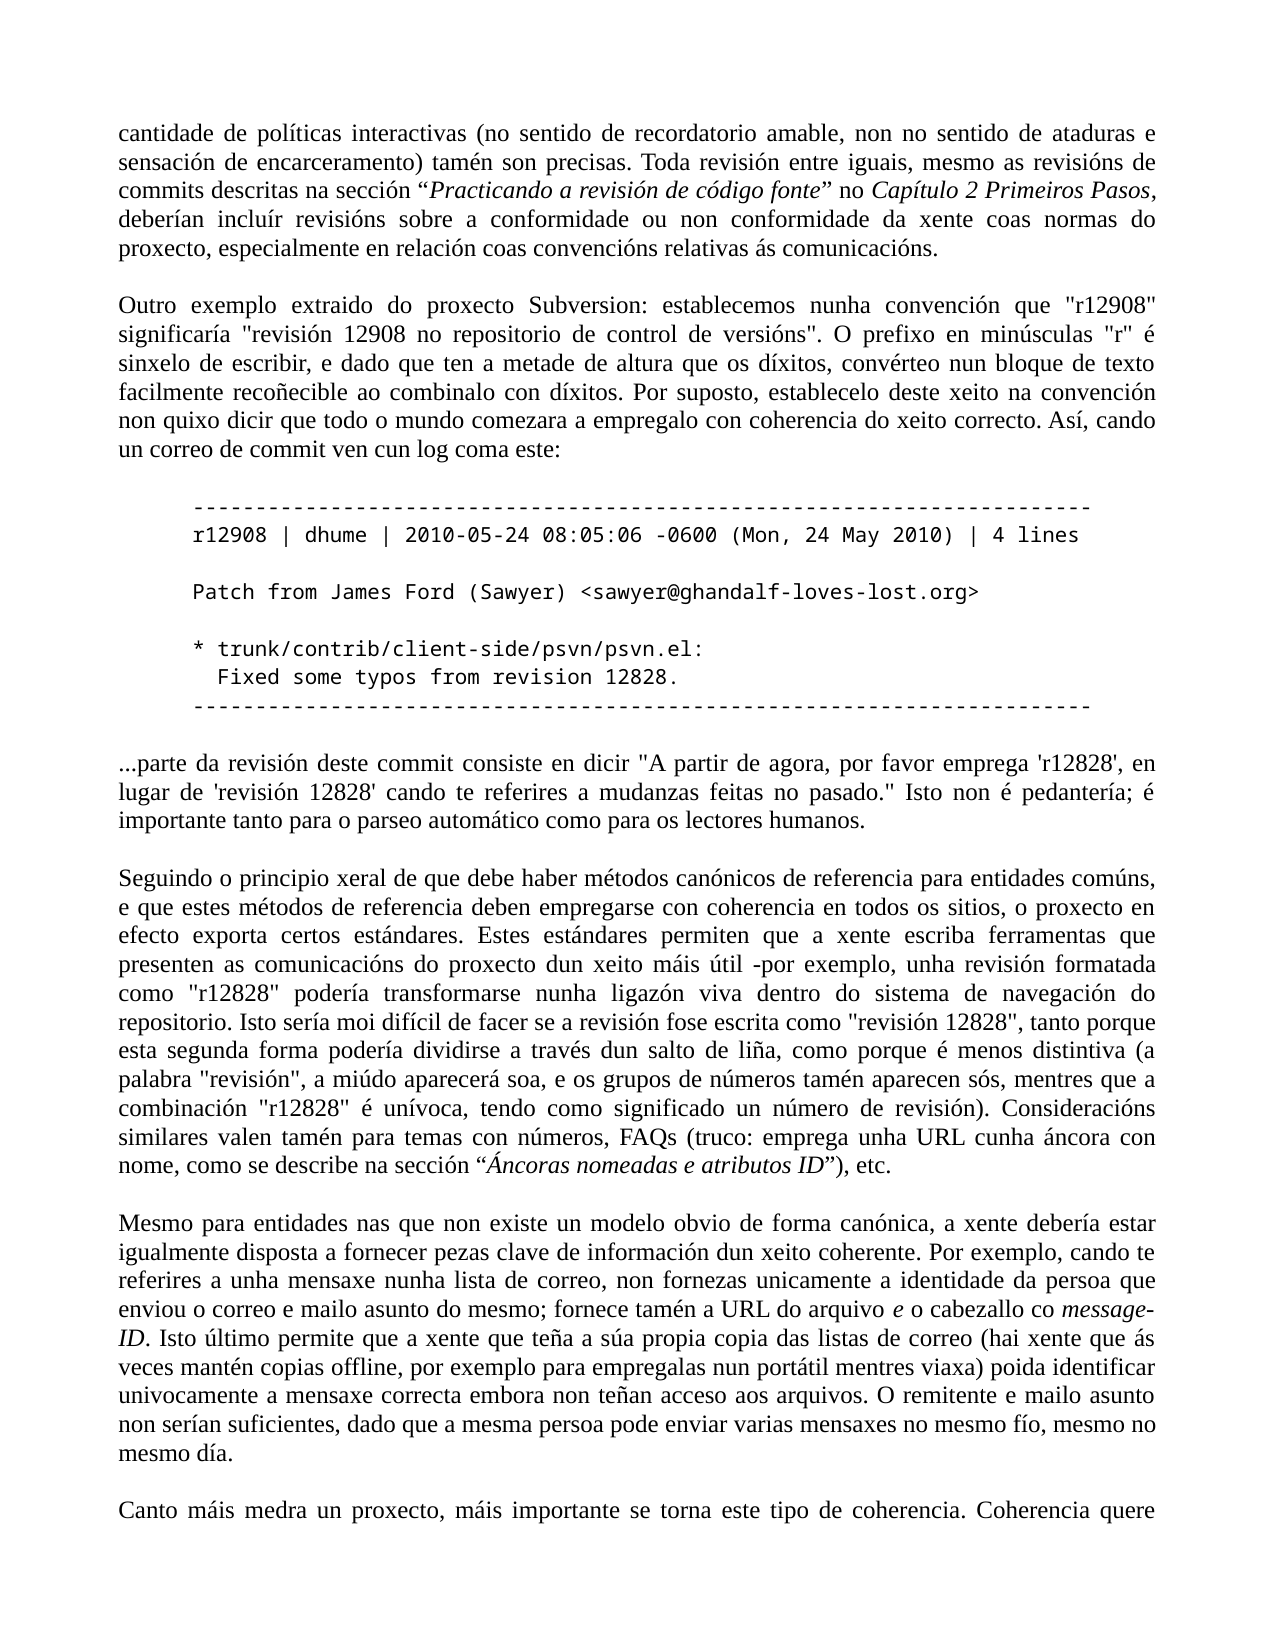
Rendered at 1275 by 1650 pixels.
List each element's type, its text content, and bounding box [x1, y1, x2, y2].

text Patch from James Ford (Sawyer) <sawyer@ghandalf-loves-lost.org> [192, 577, 1157, 606]
text ------------------------------------------------------------------------ [192, 492, 1157, 520]
text ...parte da revisión deste commit consiste en dicir "A partir de agora, por favor emprega 'r12828', en lugar de 'revisión 12828' cando te referires a mudanzas feitas no pasado." Isto non é pedantería; é importante tanto para o parseo automático como para os lectores humanos. [118, 748, 1157, 834]
text Outro exemplo extraido do proxecto Subversion: establecemos nunha convención que "r12908" significaría "revisión 12908 no repositorio de control de versións". O prefixo en minúsculas "r" é sinxelo de escribir, e dado que ten a metade de altura que os díxitos, convérteo nun bloque de texto facilmente recoñecible ao combinalo con díxitos. Por suposto, establecelo deste xeito na convención non quixo dicir que todo o mundo comezara a empregalo con coherencia do xeito correcto. Así, cando un correo de commit ven cun log coma este: [118, 291, 1157, 463]
text Fixed some typos from revision 12828. [192, 662, 1157, 691]
text r12908 | dhume | 2010-05-24 08:05:06 -0600 (Mon, 24 May 2010) | 4 lines [192, 520, 1157, 549]
text Canto máis medra un proxecto, máis importante se torna este tipo de coherencia. Coherencia quere [118, 1495, 1157, 1524]
text * trunk/contrib/client-side/psvn/psvn.el: [192, 634, 1157, 662]
text cantidade de políticas interactivas (no sentido de recordatorio amable, non no sentido de ataduras e sensación de encarceramento) tamén son precisas. Toda revisión entre iguais, mesmo as revisións de commits descritas na sección “Practicando a revisión de código fonte” no Capítulo 2 Primeiros Pasos, deberían incluír revisións sobre a conformidade ou non conformidade da xente coas normas do proxecto, especialmente en relación coas convencións relativas ás comunicacións. [118, 118, 1157, 262]
text Seguindo o principio xeral de que debe haber métodos canónicos de referencia para entidades comúns, e que estes métodos de referencia deben empregarse con coherencia en todos os sitios, o proxecto en efecto exporta certos estándares. Estes estándares permiten que a xente escriba ferramentas que presenten as comunicacións do proxecto dun xeito máis útil -por exemplo, unha revisión formatada como "r12828" podería transformarse nunha ligazón viva dentro do sistema de navegación do repositorio. Isto sería moi difícil de facer se a revisión fose escrita como "revisión 12828", tanto porque esta segunda forma podería dividirse a través dun salto de liña, como porque é menos distintiva (a palabra "revisión", a miúdo aparecerá soa, e os grupos de números tamén aparecen sós, mentres que a combinación "r12828" é unívoca, tendo como significado un número de revisión). Consideracións similares valen tamén para temas con números, FAQs (truco: emprega unha URL cunha áncora con nome, como se describe na sección “Áncoras nomeadas e atributos ID”), etc. [118, 863, 1157, 1179]
text Mesmo para entidades nas que non existe un modelo obvio de forma canónica, a xente debería estar igualmente disposta a fornecer pezas clave de información dun xeito coherente. Por exemplo, cando te referires a unha mensaxe nunha lista de correo, non fornezas unicamente a identidade da persoa que enviou o correo e mailo asunto do mesmo; fornece tamén a URL do arquivo e o cabezallo co message-ID. Isto último permite que a xente que teña a súa propia copia das listas de correo (hai xente que ás veces mantén copias offline, por exemplo para empregalas nun portátil mentres viaxa) poida identificar univocamente a mensaxe correcta embora non teñan acceso aos arquivos. O remitente e mailo asunto non serían suficientes, dado que a mesma persoa pode enviar varias mensaxes no mesmo fío, mesmo no mesmo día. [118, 1208, 1157, 1467]
text ------------------------------------------------------------------------ [192, 691, 1157, 719]
